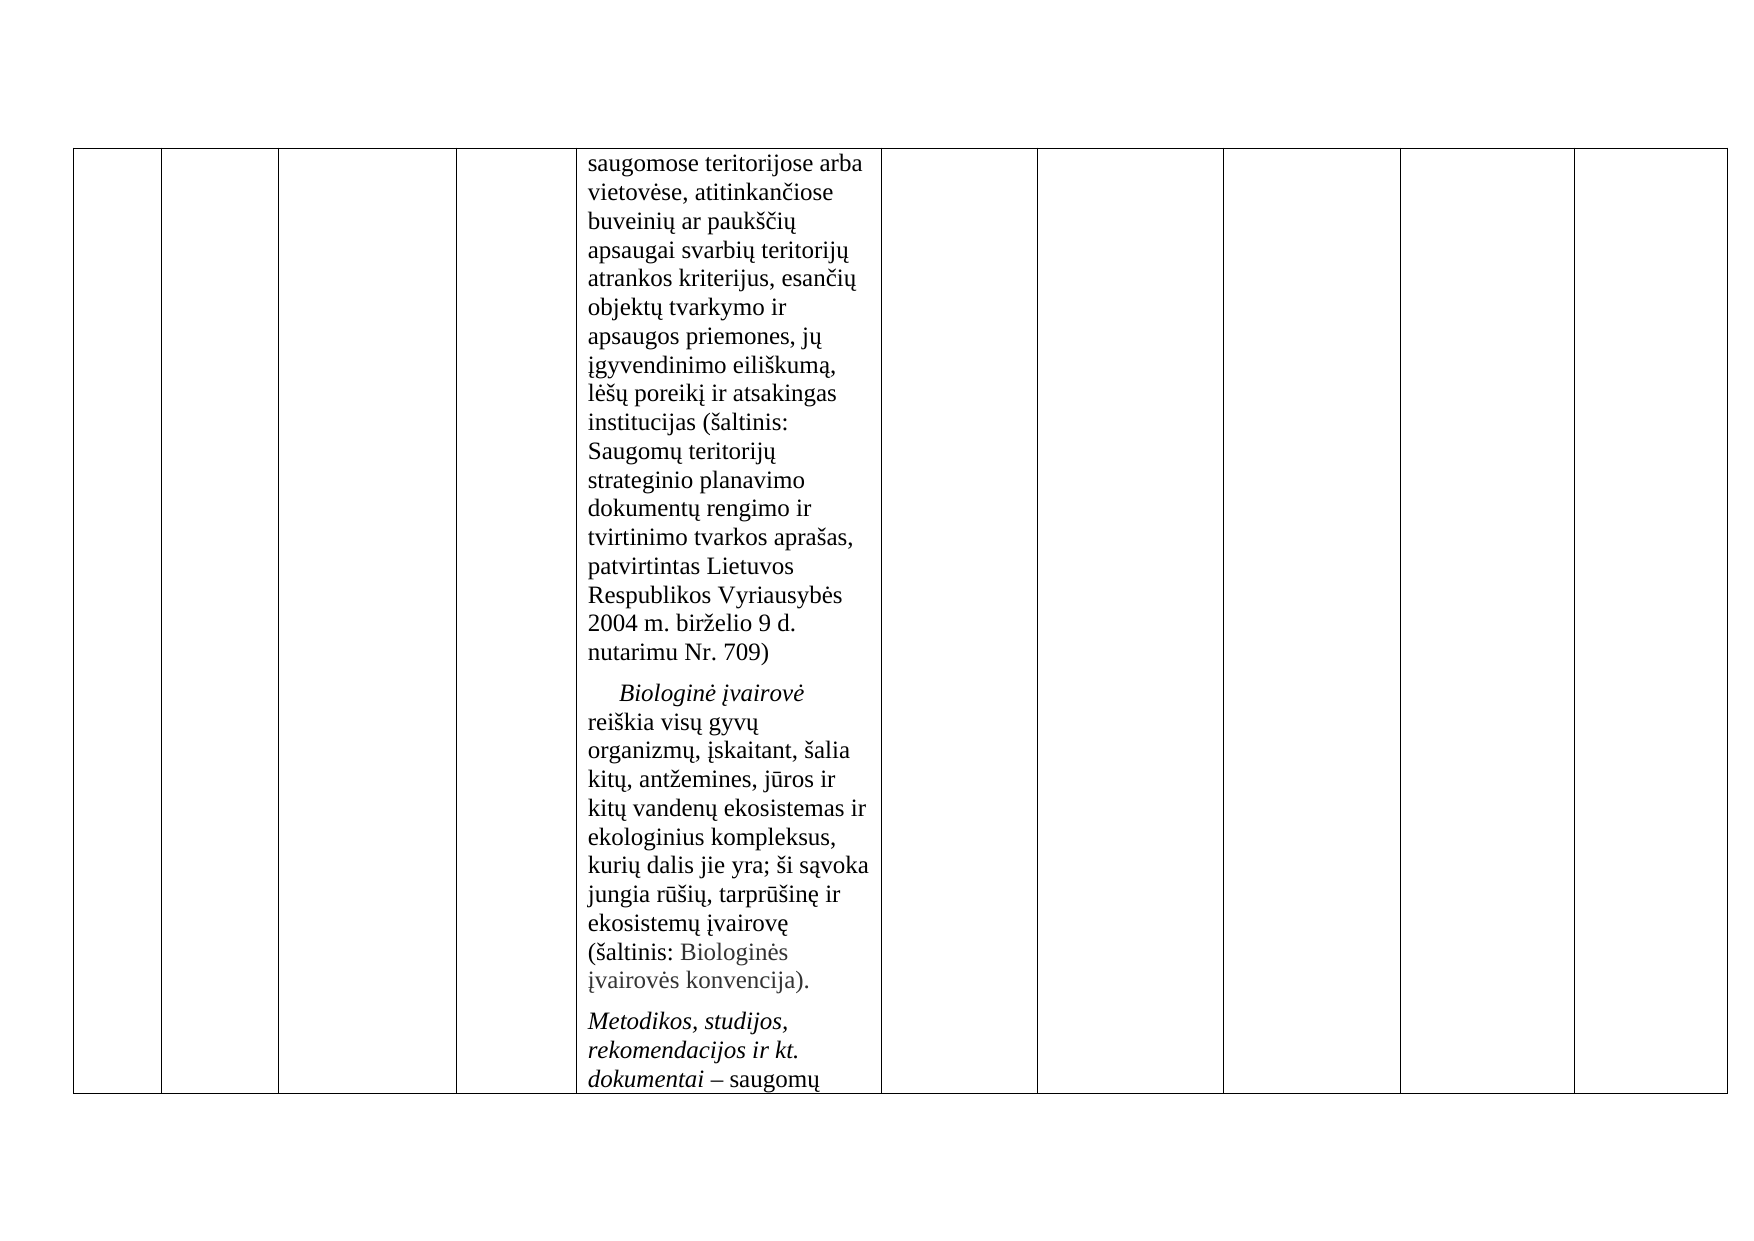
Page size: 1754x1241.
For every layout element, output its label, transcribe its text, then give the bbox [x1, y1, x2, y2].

table_cell [1401, 149, 1574, 1092]
table_cell [457, 149, 576, 1092]
table_cell [882, 149, 1037, 1092]
table_cell [1038, 149, 1223, 1092]
table_cell [1224, 149, 1400, 1092]
table_cell [279, 149, 456, 1092]
table_cell [162, 149, 278, 1092]
table_cell [74, 149, 161, 1092]
table_cell [1575, 149, 1727, 1092]
table_cell saugomose teritorijose arba vietovėse, atitinkančiose buveinių ar paukščių apsaugai svarbių teritorijų atrankos kriterijus, esančių objektų tvarkymo ir apsaugos priemones, jų įgyvendinimo eiliškumą, lėšų poreikį ir atsakingas institucijas (šaltinis: Saugomų teritorijų strateginio planavimo dokumentų rengimo ir tvirtinimo tvarkos aprašas, patvirtintas Lietuvos Respublikos Vyriausybės 2004 m. birželio 9 d. nutarimu Nr. 709) Biologinė įvairovė reiškia visų gyvų organizmų, įskaitant, šalia kitų, antžemines, jūros ir kitų vandenų ekosistemas ir ekologinius kompleksus, kurių dalis jie yra; ši sąvoka jungia rūšių, tarprūšinę ir ekosistemų įvairovę (šaltinis: Biologinės įvairovės konvencija). Metodikos, studijos, rekomendacijos ir kt. dokumentai – saugomų [577, 149, 881, 1092]
